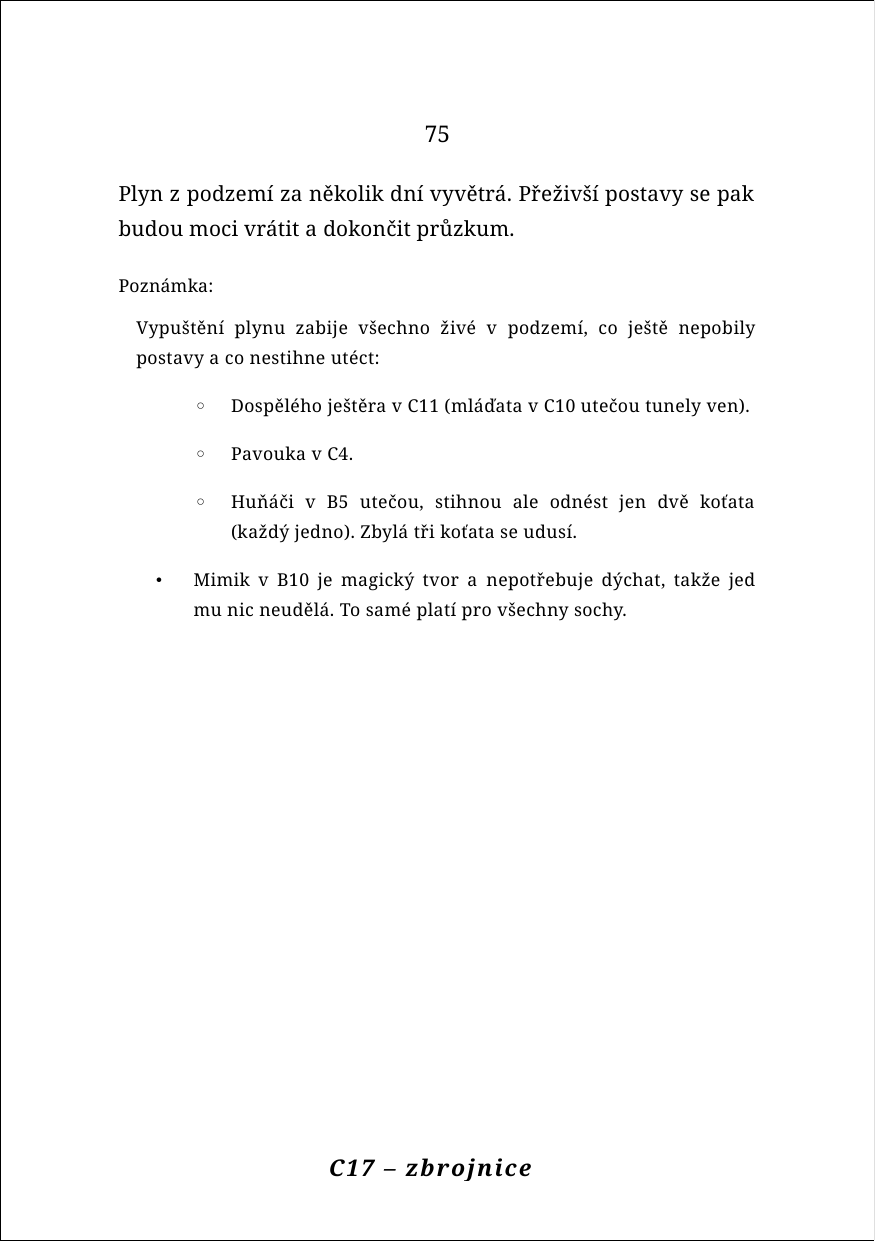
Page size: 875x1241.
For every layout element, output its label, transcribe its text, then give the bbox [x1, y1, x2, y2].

list Huňáči v⁠ B5 utečou, stihnou ale odnést jen dvě koťata (každý jedno). Zbylá tři koťata se udusí. [193, 489, 756, 544]
list Pavouka v⁠ C4. [193, 442, 756, 466]
text Plyn z⁠ podzemí za několik dní vyvětrá. Přeživší postavy se pak budou moci vrátit a⁠ dokončit průzkum. [118, 179, 756, 243]
text Vypuštění plynu zabije všechno živé v⁠ podzemí, co ještě nepobily postavy a⁠ co nestihne utéct: [136, 316, 756, 370]
list Dospělého ještěra v⁠ C11 (mláďata v⁠ C10 utečou tunely ven). [193, 394, 756, 418]
text Poznámka: [118, 274, 756, 298]
list Mimik v⁠ B10 je magický tvor a⁠ nepotřebuje dýchat, takže jed mu nic neudělá. To samé platí pro všechny sochy. [156, 568, 756, 622]
